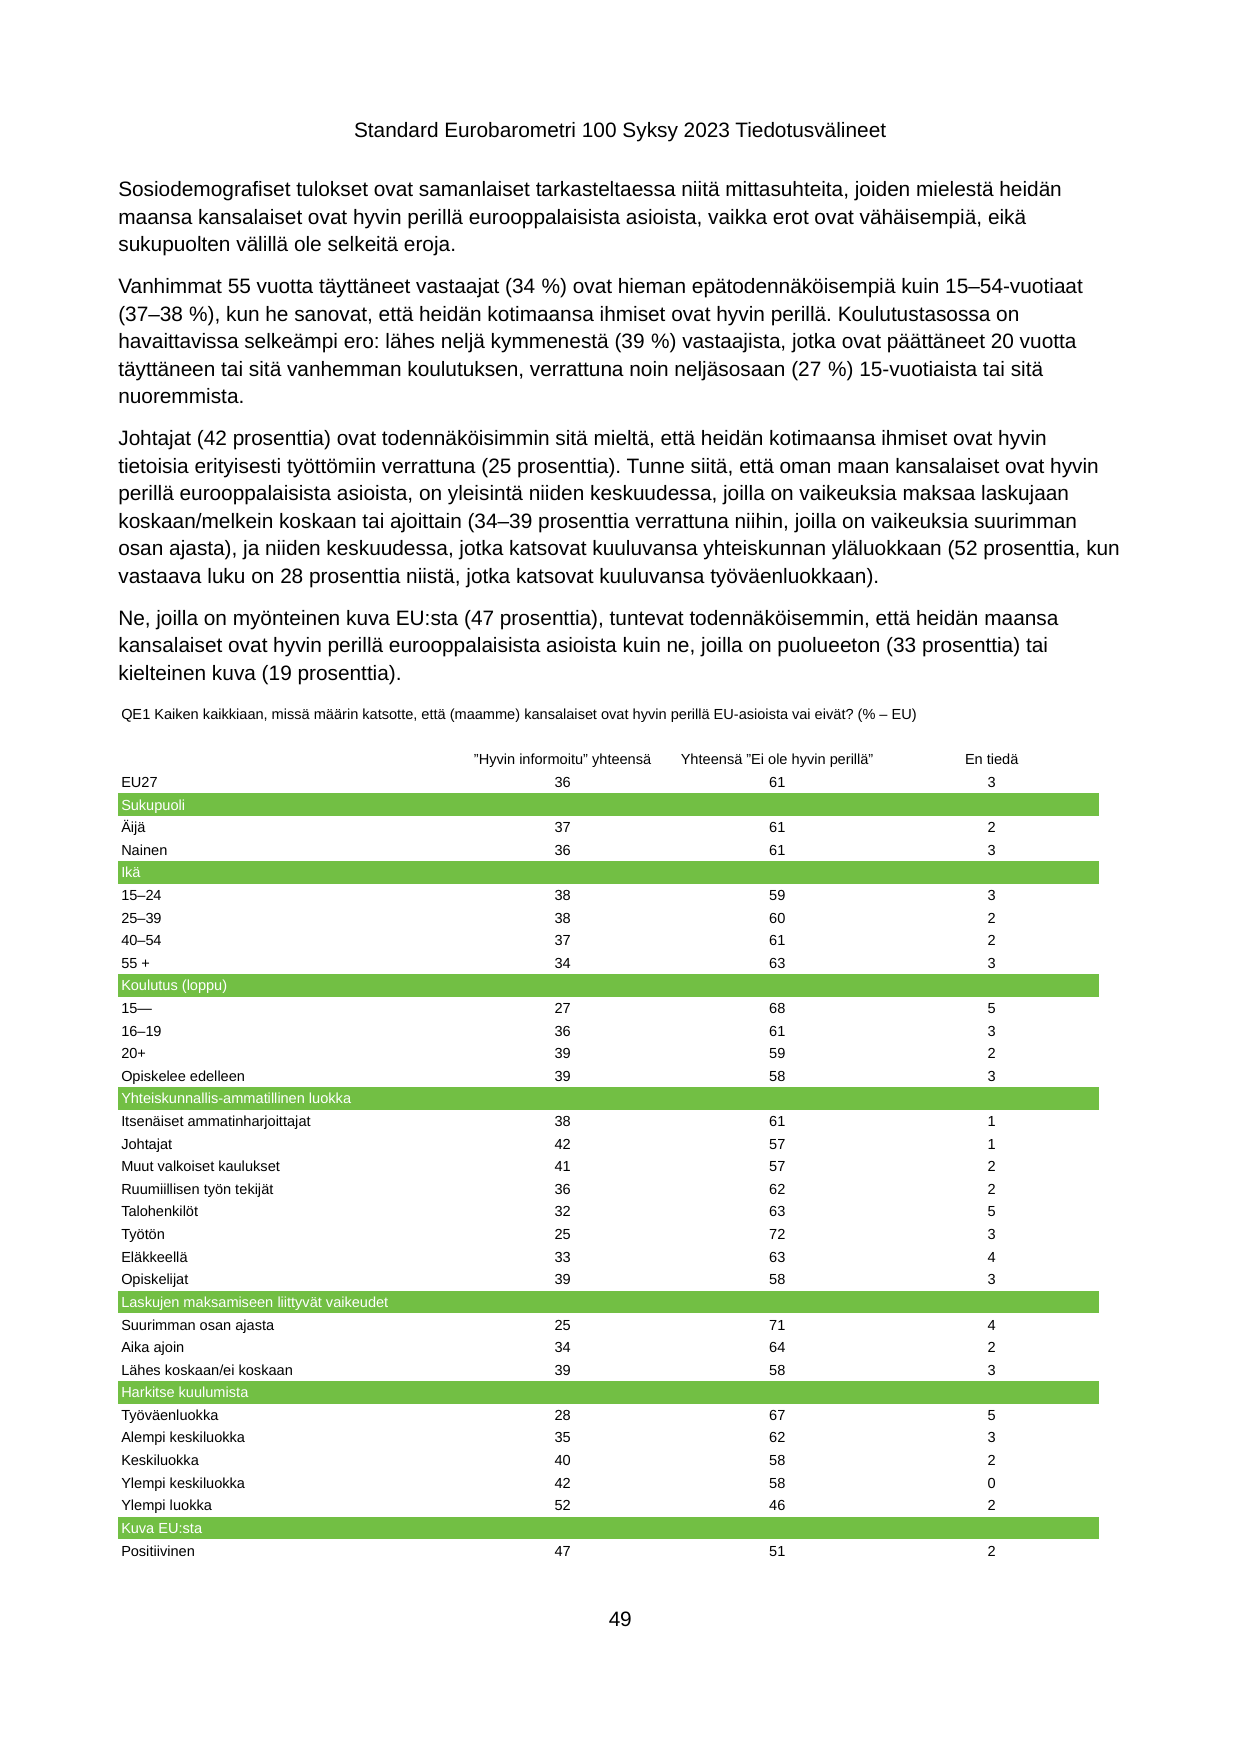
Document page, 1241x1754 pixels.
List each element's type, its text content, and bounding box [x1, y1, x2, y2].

table_cell 34 [455, 1336, 670, 1358]
table_cell 62 [670, 1426, 884, 1449]
table_cell 58 [670, 1449, 884, 1471]
table_cell [118, 748, 455, 771]
table_cell 2 [884, 1336, 1099, 1358]
table_cell 71 [670, 1313, 884, 1336]
table_cell 36 [455, 839, 670, 861]
table_cell 3 [884, 1426, 1099, 1449]
table_cell Lähes koskaan/ei koskaan [118, 1359, 455, 1381]
table_cell 2 [884, 816, 1099, 838]
table_cell Yhteensä ”Ei ole hyvin perillä” [670, 748, 884, 771]
table_cell 58 [670, 1268, 884, 1291]
table_cell 3 [884, 1268, 1099, 1291]
table_cell 35 [455, 1426, 670, 1449]
table_cell [884, 974, 1099, 997]
table_cell 57 [670, 1133, 884, 1155]
text Vanhimmat 55 vuotta täyttäneet vastaajat (34 %) ovat hieman epätodennäköisempiä kuin 15–54-vuotiaat (37–38 %), kun he sanovat, että heidän kotimaansa ihmiset ovat hyvin perillä. Koulutustasossa on havaittavissa selkeämpi ero: lähes neljä kymmenestä (39 %) vastaajista, jotka ovat päättäneet 20 vuotta täyttäneen tai sitä vanhemman koulutuksen, verrattuna noin neljäsosaan (27 %) 15-vuotiaista tai sitä nuoremmista. [118, 274, 1122, 408]
table_cell 39 [455, 1042, 670, 1064]
table_cell Ikä [118, 861, 455, 884]
table_cell 1 [884, 1110, 1099, 1132]
table_cell [118, 726, 455, 748]
table_cell 2 [884, 1042, 1099, 1064]
table_cell 61 [670, 771, 884, 793]
table_cell 5 [884, 1200, 1099, 1223]
table_cell 5 [884, 997, 1099, 1019]
table_cell 25–39 [118, 906, 455, 929]
table_cell 64 [670, 1336, 884, 1358]
table_cell 2 [884, 906, 1099, 929]
table_cell EU27 [118, 771, 455, 793]
table_cell [670, 726, 884, 748]
table_cell [670, 793, 884, 816]
table_cell 2 [884, 1494, 1099, 1517]
table_cell 59 [670, 884, 884, 906]
table_cell 4 [884, 1245, 1099, 1268]
table_cell [455, 1517, 670, 1539]
table_cell 62 [670, 1178, 884, 1200]
table_cell Äijä [118, 816, 455, 838]
table_cell 39 [455, 1065, 670, 1087]
table_cell Työväenluokka [118, 1404, 455, 1426]
table_cell 25 [455, 1223, 670, 1245]
table_cell Opiskelee edelleen [118, 1065, 455, 1087]
table_cell [455, 793, 670, 816]
table_cell [670, 1517, 884, 1539]
table_cell 3 [884, 1359, 1099, 1381]
text Ne, joilla on myönteinen kuva EU:sta (47 prosenttia), tuntevat todennäköisemmin, että heidän maansa kansalaiset ovat hyvin perillä eurooppalaisista asioista kuin ne, joilla on puolueeton (33 prosenttia) tai kielteinen kuva (19 prosenttia). [118, 606, 1122, 685]
table_cell 60 [670, 906, 884, 929]
table_cell Itsenäiset ammatinharjoittajat [118, 1110, 455, 1132]
table_cell 4 [884, 1313, 1099, 1336]
table_cell 59 [670, 1042, 884, 1064]
table_cell 2 [884, 1155, 1099, 1178]
table_cell [455, 1381, 670, 1404]
table_cell [670, 1087, 884, 1110]
table_cell 36 [455, 1178, 670, 1200]
table_cell Suurimman osan ajasta [118, 1313, 455, 1336]
table_cell 57 [670, 1155, 884, 1178]
table_cell [670, 974, 884, 997]
table_cell 36 [455, 771, 670, 793]
table_cell Opiskelijat [118, 1268, 455, 1291]
table_cell 3 [884, 952, 1099, 974]
table_cell Ylempi keskiluokka [118, 1471, 455, 1494]
table_cell Laskujen maksamiseen liittyvät vaikeudet [118, 1291, 455, 1313]
table_cell Työtön [118, 1223, 455, 1245]
table_cell 20+ [118, 1042, 455, 1064]
table_cell [884, 1291, 1099, 1313]
table_cell 68 [670, 997, 884, 1019]
table_cell 55 + [118, 952, 455, 974]
table_cell 15— [118, 997, 455, 1019]
table_cell Yhteiskunnallis-ammatillinen luokka [118, 1087, 455, 1110]
table_cell 61 [670, 929, 884, 952]
table_cell 40–54 [118, 929, 455, 952]
table_cell 61 [670, 1110, 884, 1132]
table_cell 3 [884, 1019, 1099, 1042]
table_cell 0 [884, 1471, 1099, 1494]
table_cell Nainen [118, 839, 455, 861]
table_cell 61 [670, 839, 884, 861]
table_cell 39 [455, 1268, 670, 1291]
table_cell [670, 1291, 884, 1313]
table_cell 1 [884, 1133, 1099, 1155]
table_cell 46 [670, 1494, 884, 1517]
table_cell [670, 1381, 884, 1404]
table_cell Koulutus (loppu) [118, 974, 455, 997]
table_cell 34 [455, 952, 670, 974]
table_cell 40 [455, 1449, 670, 1471]
table_cell 3 [884, 1065, 1099, 1087]
table_cell Johtajat [118, 1133, 455, 1155]
table_cell 16–19 [118, 1019, 455, 1042]
table_cell Sukupuoli [118, 793, 455, 816]
table_cell [455, 1087, 670, 1110]
table_cell 5 [884, 1404, 1099, 1426]
table_header QE1 Kaiken kaikkiaan, missä määrin katsotte, että (maamme) kansalaiset ovat hyvin perillä EU-asioista vai eivät? (% – EU) [118, 703, 1099, 726]
table_cell 36 [455, 1019, 670, 1042]
table_cell Alempi keskiluokka [118, 1426, 455, 1449]
table_cell 3 [884, 1223, 1099, 1245]
table_cell 51 [670, 1539, 884, 1562]
table_cell 3 [884, 884, 1099, 906]
table_cell Eläkkeellä [118, 1245, 455, 1268]
text Johtajat (42 prosenttia) ovat todennäköisimmin sitä mieltä, että heidän kotimaansa ihmiset ovat hyvin tietoisia erityisesti työttömiin verrattuna (25 prosenttia). Tunne siitä, että oman maan kansalaiset ovat hyvin perillä eurooppalaisista asioista, on yleisintä niiden keskuudessa, joilla on vaikeuksia maksaa laskujaan koskaan/melkein koskaan tai ajoittain (34–39 prosenttia verrattuna niihin, joilla on vaikeuksia suurimman osan ajasta), ja niiden keskuudessa, jotka katsovat kuuluvansa yhteiskunnan yläluokkaan (52 prosenttia, kun vastaava luku on 28 prosenttia niistä, jotka katsovat kuuluvansa työväenluokkaan). [118, 426, 1122, 588]
table_cell Aika ajoin [118, 1336, 455, 1358]
table_cell 67 [670, 1404, 884, 1426]
table_cell Ylempi luokka [118, 1494, 455, 1517]
table_cell Muut valkoiset kaulukset [118, 1155, 455, 1178]
table_cell [884, 726, 1099, 748]
table_cell [455, 726, 670, 748]
table_cell [455, 1291, 670, 1313]
table_cell 42 [455, 1133, 670, 1155]
table_cell Ruumiillisen työn tekijät [118, 1178, 455, 1200]
table_cell 63 [670, 1245, 884, 1268]
table_cell 2 [884, 1178, 1099, 1200]
table_cell ”Hyvin informoitu” yhteensä [455, 748, 670, 771]
table_cell 58 [670, 1359, 884, 1381]
table_cell [884, 1517, 1099, 1539]
table_cell 37 [455, 816, 670, 838]
table_cell [884, 861, 1099, 884]
table_cell 58 [670, 1471, 884, 1494]
table_cell 41 [455, 1155, 670, 1178]
table_cell 37 [455, 929, 670, 952]
text Sosiodemografiset tulokset ovat samanlaiset tarkasteltaessa niitä mittasuhteita, joiden mielestä heidän maansa kansalaiset ovat hyvin perillä eurooppalaisista asioista, vaikka erot ovat vähäisempiä, eikä sukupuolten välillä ole selkeitä eroja. [118, 177, 1122, 256]
table_cell 42 [455, 1471, 670, 1494]
table_cell 63 [670, 1200, 884, 1223]
table_cell 58 [670, 1065, 884, 1087]
table_cell [884, 1381, 1099, 1404]
table_cell 33 [455, 1245, 670, 1268]
table_cell [884, 793, 1099, 816]
table_cell 63 [670, 952, 884, 974]
table_cell 61 [670, 1019, 884, 1042]
table_cell Harkitse kuulumista [118, 1381, 455, 1404]
table_cell Talohenkilöt [118, 1200, 455, 1223]
table_cell 72 [670, 1223, 884, 1245]
table_cell 27 [455, 997, 670, 1019]
table_cell Positiivinen [118, 1539, 455, 1562]
table_cell 3 [884, 839, 1099, 861]
table_cell En tiedä [884, 748, 1099, 771]
table_cell 28 [455, 1404, 670, 1426]
table_cell [884, 1087, 1099, 1110]
table_cell [455, 974, 670, 997]
table_cell [455, 861, 670, 884]
table_cell 3 [884, 771, 1099, 793]
table_cell 25 [455, 1313, 670, 1336]
table_cell 47 [455, 1539, 670, 1562]
table_cell 15–24 [118, 884, 455, 906]
table_cell [670, 861, 884, 884]
table_cell 2 [884, 1539, 1099, 1562]
table_cell 38 [455, 906, 670, 929]
table_cell 2 [884, 1449, 1099, 1471]
table_cell 38 [455, 1110, 670, 1132]
table_cell 52 [455, 1494, 670, 1517]
table_cell 38 [455, 884, 670, 906]
table_cell 2 [884, 929, 1099, 952]
table_cell 39 [455, 1359, 670, 1381]
table_cell Keskiluokka [118, 1449, 455, 1471]
table_cell Kuva EU:sta [118, 1517, 455, 1539]
table_cell 61 [670, 816, 884, 838]
table_cell 32 [455, 1200, 670, 1223]
